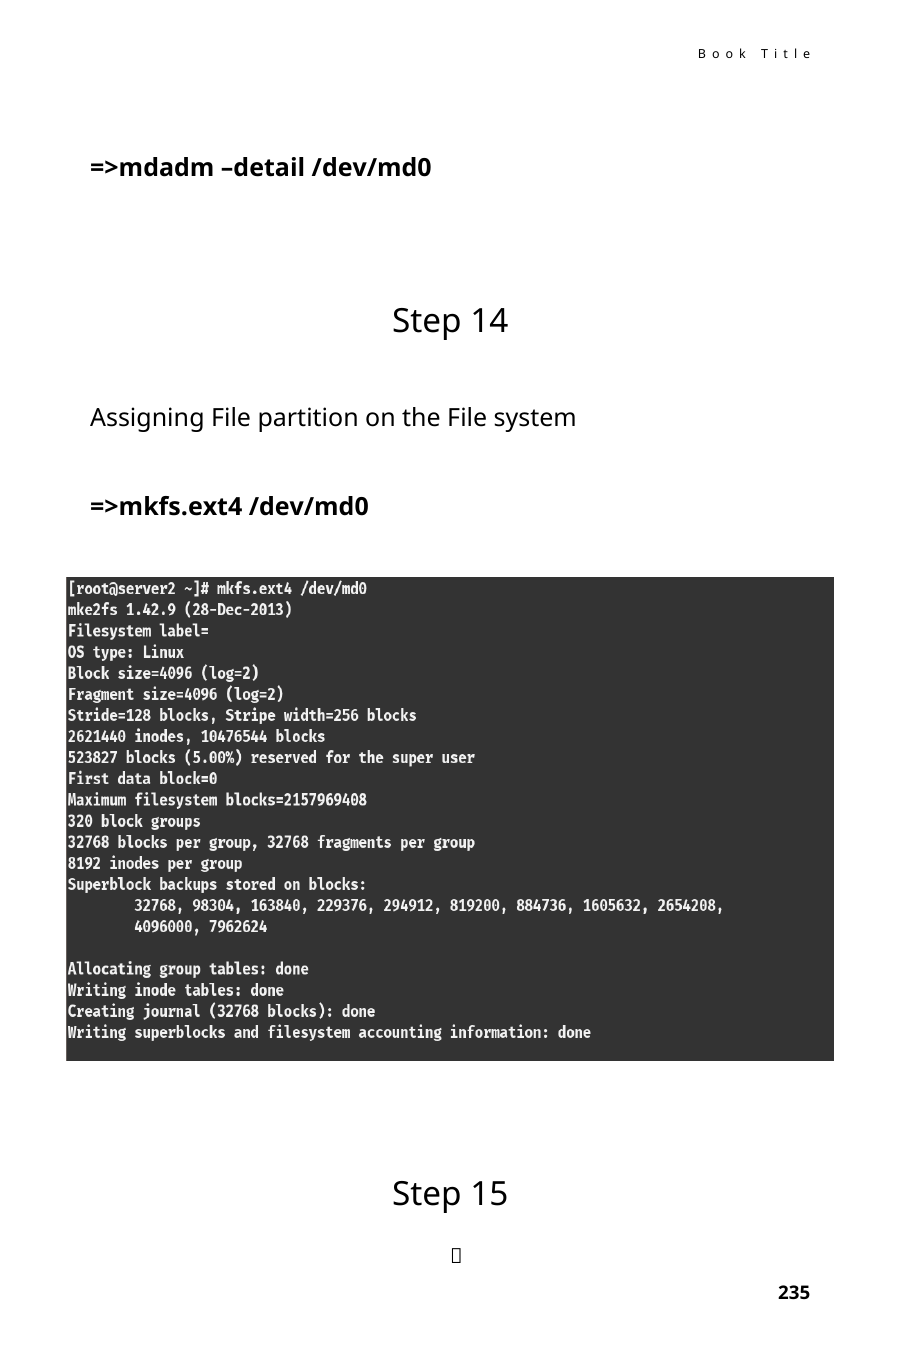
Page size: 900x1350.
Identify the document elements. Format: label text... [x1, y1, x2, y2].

text =>mkfs.ext4 /dev/md0 [90, 488, 810, 523]
picture [66, 577, 834, 1061]
text Step 14 [90, 297, 810, 342]
text Step 15 [90, 1169, 810, 1215]
text =>mdadm –detail /dev/md0 [90, 149, 810, 183]
text Assigning File partition on the File system [90, 400, 810, 434]
